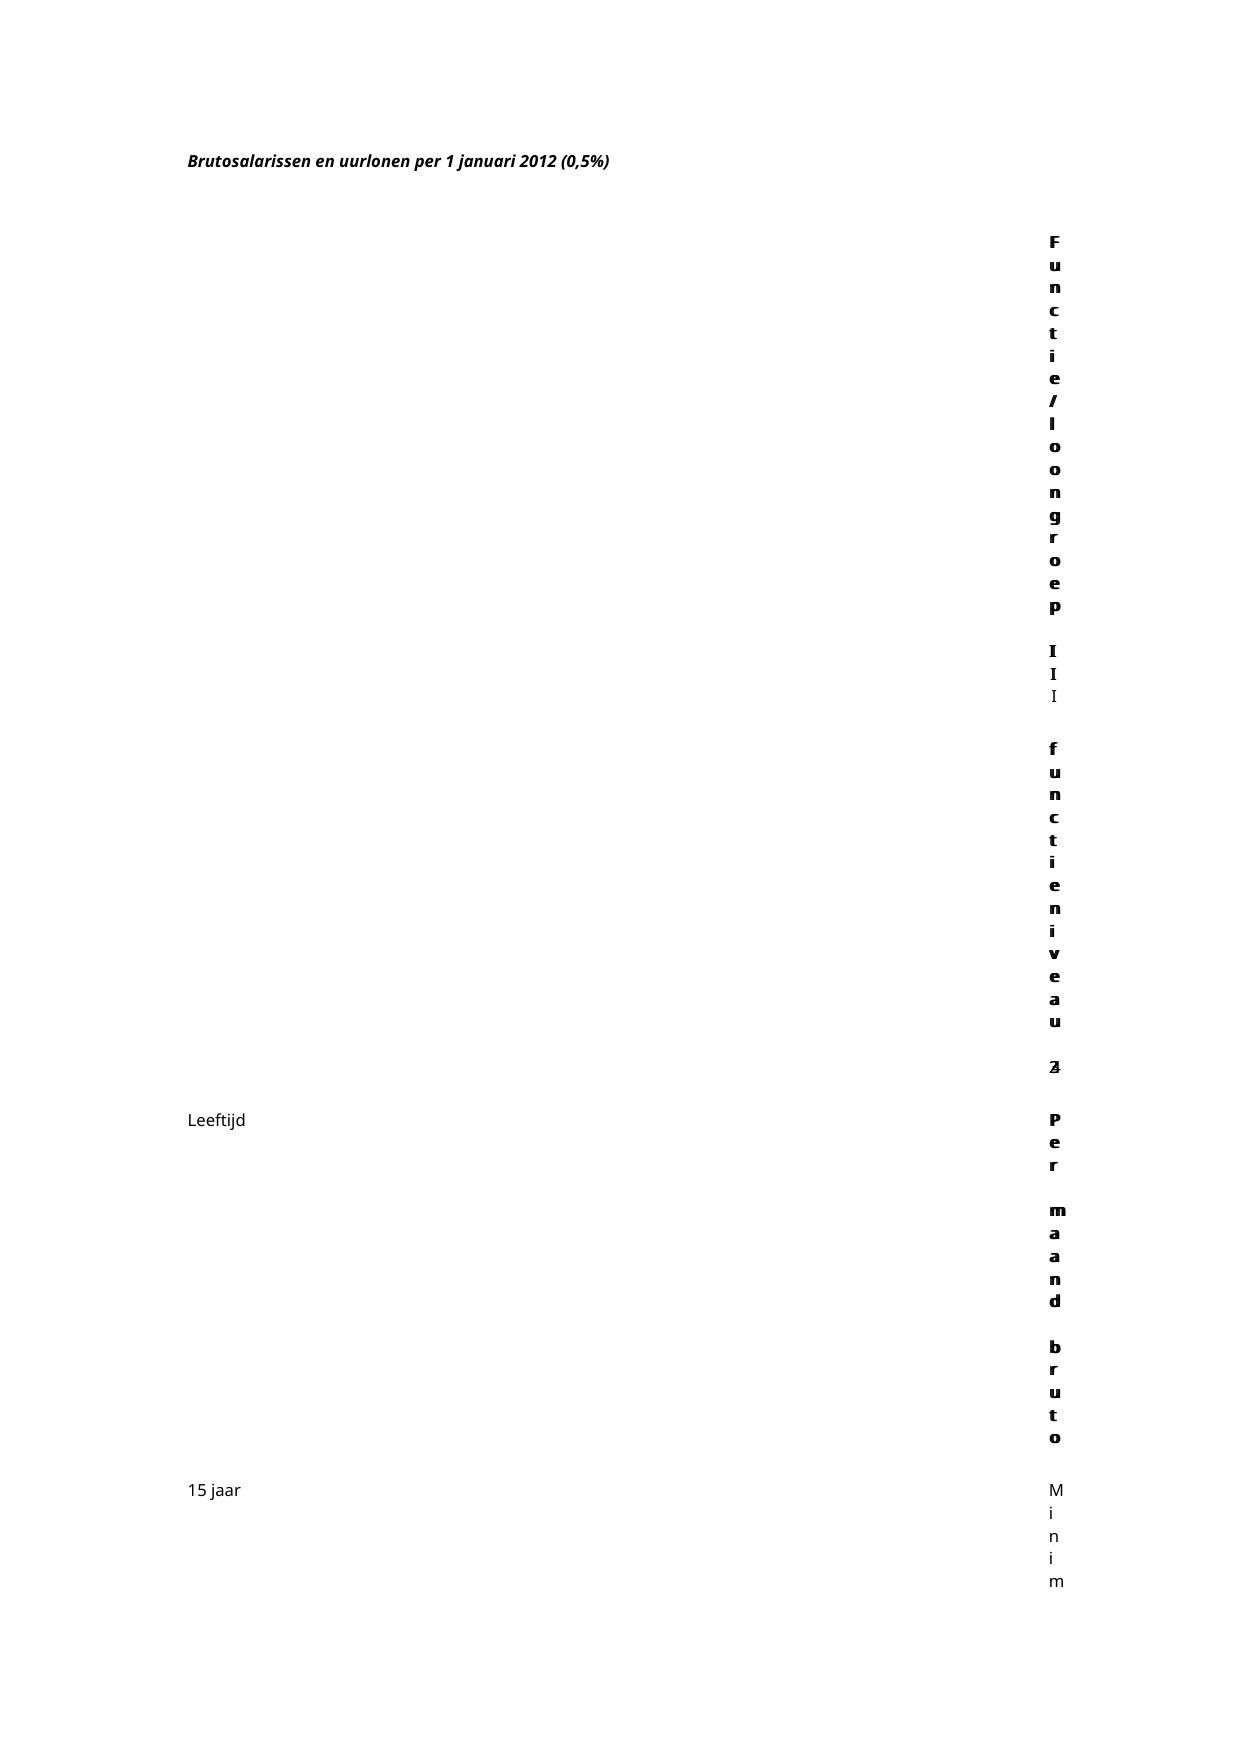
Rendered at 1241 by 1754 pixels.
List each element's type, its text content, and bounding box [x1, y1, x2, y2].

table_cell 15 jaar [188, 1479, 1048, 1592]
table_cell Leeftijd [188, 1108, 1048, 1479]
text Brutosalarissen en uurlonen per 1 januari 2012 (0,5%) [187, 150, 1053, 173]
table_header [188, 231, 1048, 1108]
